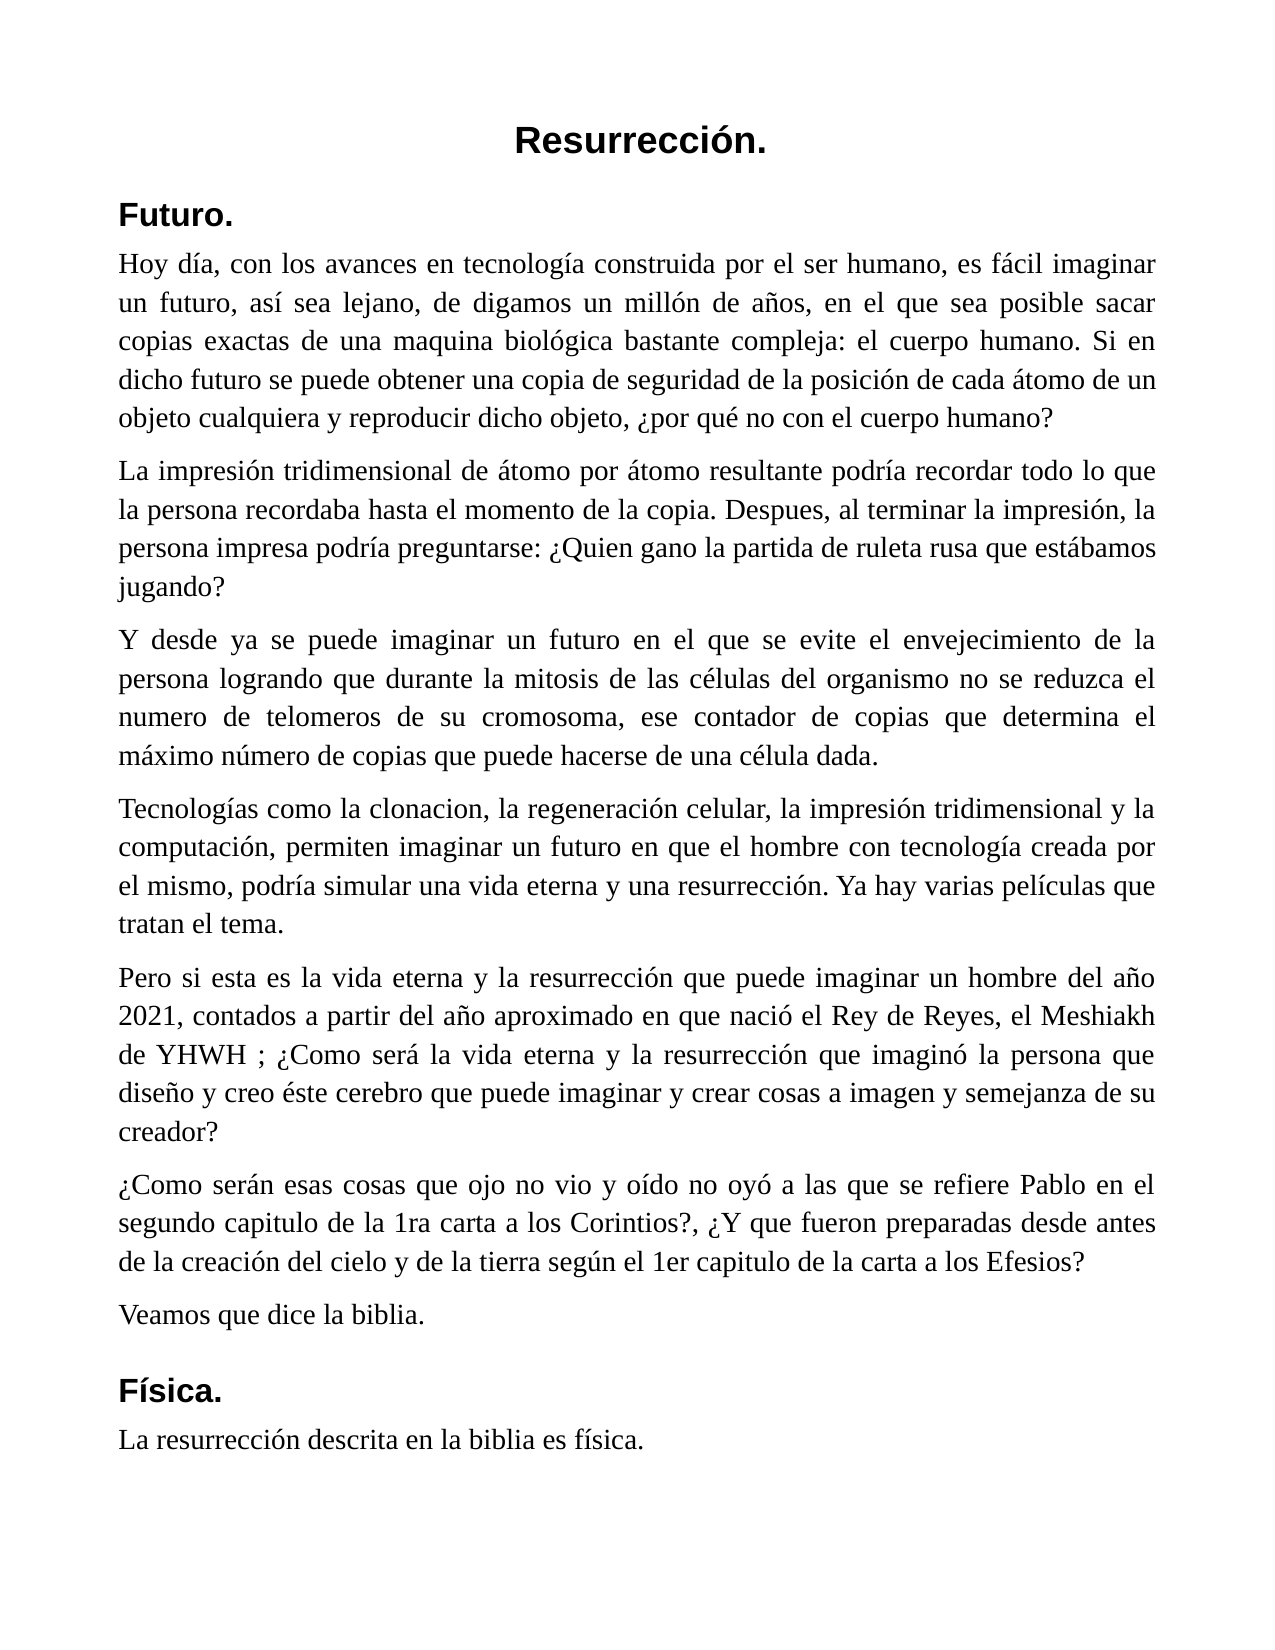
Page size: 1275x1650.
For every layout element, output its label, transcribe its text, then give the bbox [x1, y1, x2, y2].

text La resurrección descrita en la biblia es física. [118, 1422, 1157, 1456]
subtitle Física. [118, 1371, 1157, 1410]
subtitle Futuro. [118, 195, 1157, 234]
text Pero si esta es la vida eterna y la resurrección que puede imaginar un hombre del año 2021, contados a partir del año aproximado en que nació el Rey de Reyes, el Meshiakh de YHWH ; ¿Como será la vida eterna y la resurrección que imaginó la persona que diseño y creo éste cerebro que puede imaginar y crear cosas a imagen y semejanza de su creador? [118, 960, 1157, 1147]
text Tecnologías como la clonacion, la regeneración celular, la impresión tridimensional y la computación, permiten imaginar un futuro en que el hombre con tecnología creada por el mismo, podría simular una vida eterna y una resurrección. Ya hay varias películas que tratan el tema. [118, 791, 1157, 940]
subtitle Resurrección. [124, 118, 1157, 162]
text La impresión tridimensional de átomo por átomo resultante podría recordar todo lo que la persona recordaba hasta el momento de la copia. Despues, al terminar la impresión, la persona impresa podría preguntarse: ¿Quien gano la partida de ruleta rusa que estábamos jugando? [118, 453, 1157, 603]
text Hoy día, con los avances en tecnología construida por el ser humano, es fácil imaginar un futuro, así sea lejano, de digamos un millón de años, en el que sea posible sacar copias exactas de una maquina biológica bastante compleja: el cuerpo humano. Si en dicho futuro se puede obtener una copia de seguridad de la posición de cada átomo de un objeto cualquiera y reproducir dicho objeto, ¿por qué no con el cuerpo humano? [118, 246, 1157, 434]
text Y desde ya se puede imaginar un futuro en el que se evite el envejecimiento de la persona logrando que durante la mitosis de las células del organismo no se reduzca el numero de telomeros de su cromosoma, ese contador de copias que determina el máximo número de copias que puede hacerse de una célula dada. [118, 622, 1157, 771]
text ¿Como serán esas cosas que ojo no vio y oído no oyó a las que se refiere Pablo en el segundo capitulo de la 1ra carta a los Corintios?, ¿Y que fueron preparadas desde antes de la creación del cielo y de la tierra según el 1er capitulo de la carta a los Efesios? [118, 1167, 1157, 1278]
text Veamos que dice la biblia. [118, 1297, 1157, 1331]
